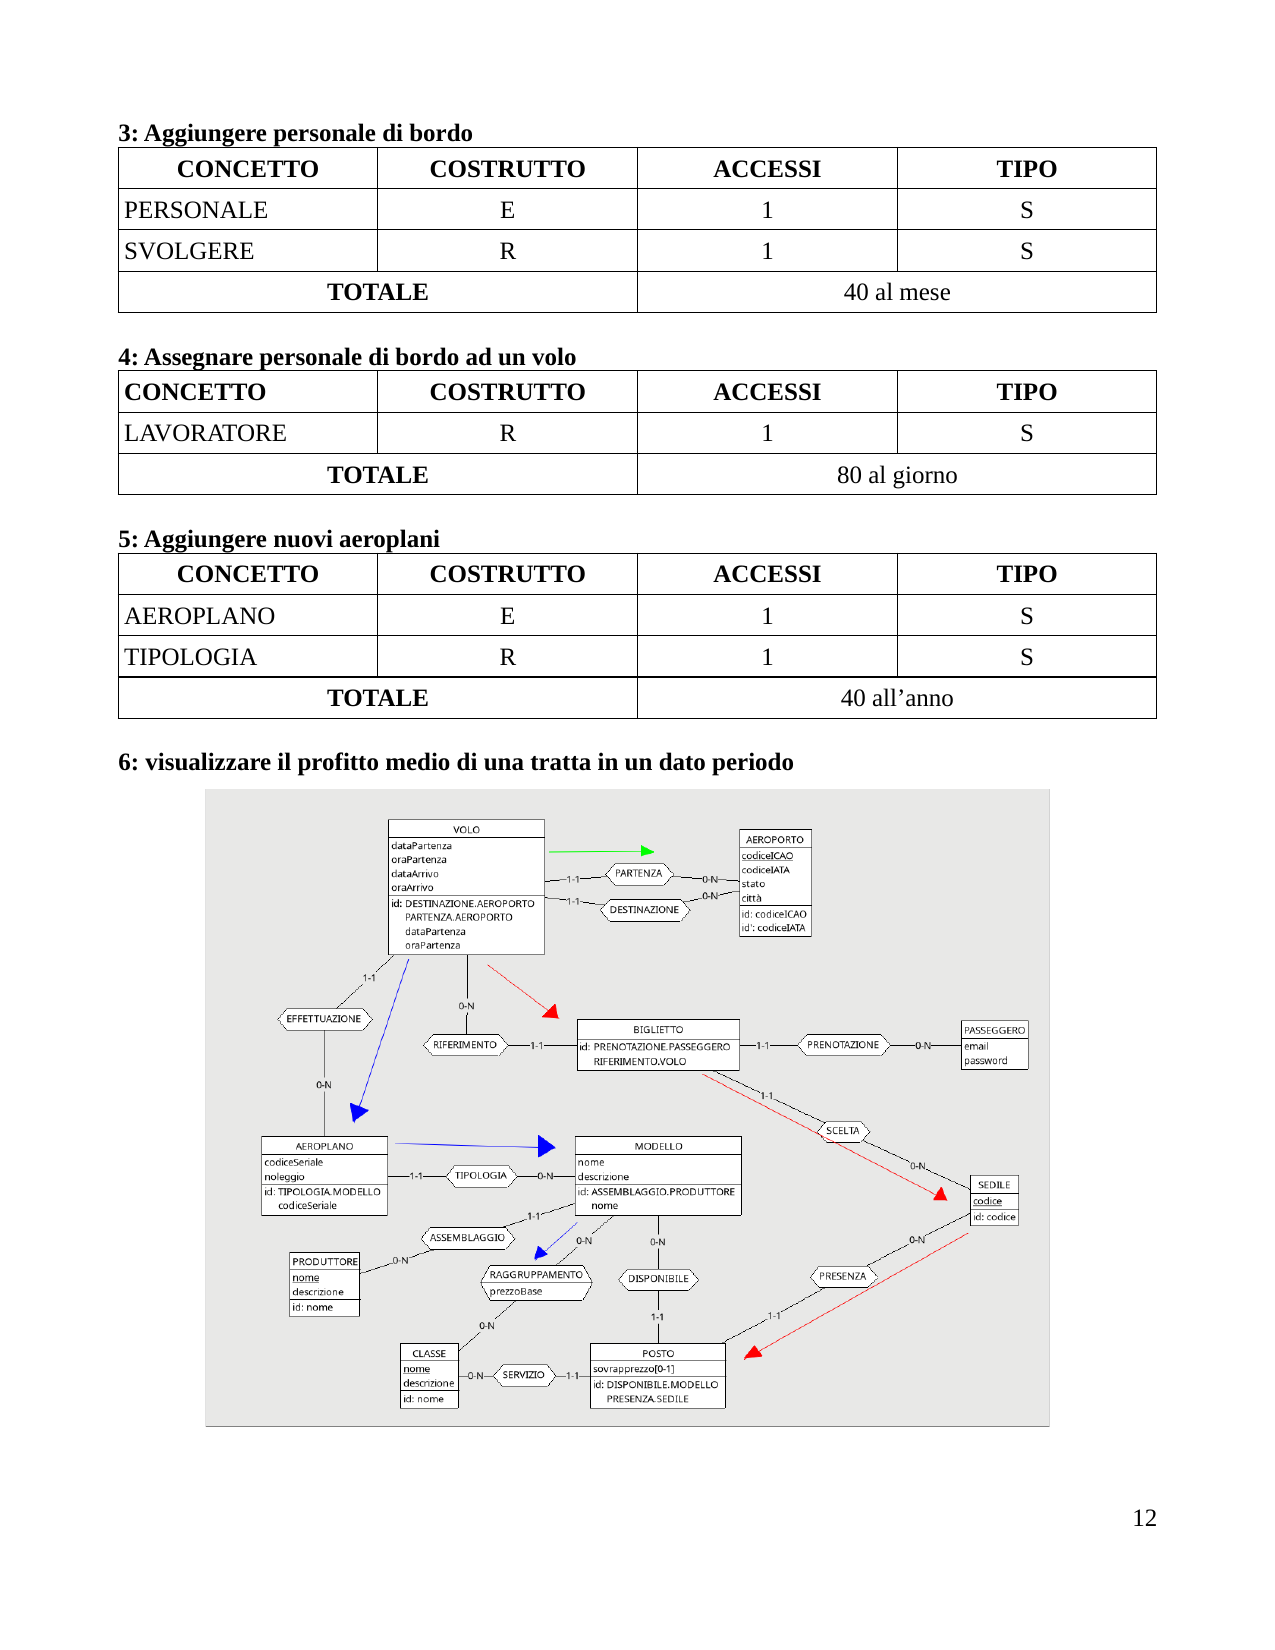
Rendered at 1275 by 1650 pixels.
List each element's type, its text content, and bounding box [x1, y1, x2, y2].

table_header ACCESSI [638, 371, 897, 412]
table_header TIPO [898, 148, 1156, 188]
table_header TIPO [898, 371, 1156, 412]
text 4: Assegnare personale di bordo ad un volo [118, 342, 1157, 370]
table_cell S [898, 595, 1156, 635]
picture [205, 789, 1050, 1427]
table_header COSTRUTTO [378, 148, 637, 188]
table_cell S [898, 413, 1156, 453]
table_cell 80 al giorno [638, 454, 1156, 494]
table_cell LAVORATORE [119, 413, 377, 453]
text 6: visualizzare il profitto medio di una tratta in un dato periodo [118, 747, 1157, 776]
table_cell S [898, 230, 1156, 271]
table_cell TIPOLOGIA [119, 636, 377, 676]
text 3: Aggiungere personale di bordo [118, 118, 1157, 147]
table_cell PERSONALE [119, 189, 377, 229]
table_header CONCETTO [119, 148, 377, 188]
table_cell 1 [638, 636, 897, 676]
table_cell AEROPLANO [119, 595, 377, 635]
table_header COSTRUTTO [378, 554, 637, 594]
table_cell 1 [638, 595, 897, 635]
table_cell TOTALE [119, 454, 637, 494]
table_cell TOTALE [119, 272, 637, 312]
table_cell E [378, 595, 637, 635]
table_cell E [378, 189, 637, 229]
table_cell S [898, 189, 1156, 229]
table_header TIPO [898, 554, 1156, 594]
table_cell SVOLGERE [119, 230, 377, 271]
table_cell 40 al mese [638, 272, 1156, 312]
table_cell 1 [638, 189, 897, 229]
table_cell R [378, 413, 637, 453]
table_header ACCESSI [638, 554, 897, 594]
text 5: Aggiungere nuovi aeroplani [118, 524, 1157, 553]
table_header ACCESSI [638, 148, 897, 188]
table_cell R [378, 636, 637, 676]
table_cell 1 [638, 230, 897, 271]
table_header COSTRUTTO [378, 371, 637, 412]
table_cell R [378, 230, 637, 271]
table_cell 40 all’anno [638, 678, 1156, 718]
table_cell S [898, 636, 1156, 676]
table_cell 1 [638, 413, 897, 453]
table_cell TOTALE [119, 678, 637, 718]
table_header CONCETTO [119, 371, 377, 412]
table_header CONCETTO [119, 554, 377, 594]
